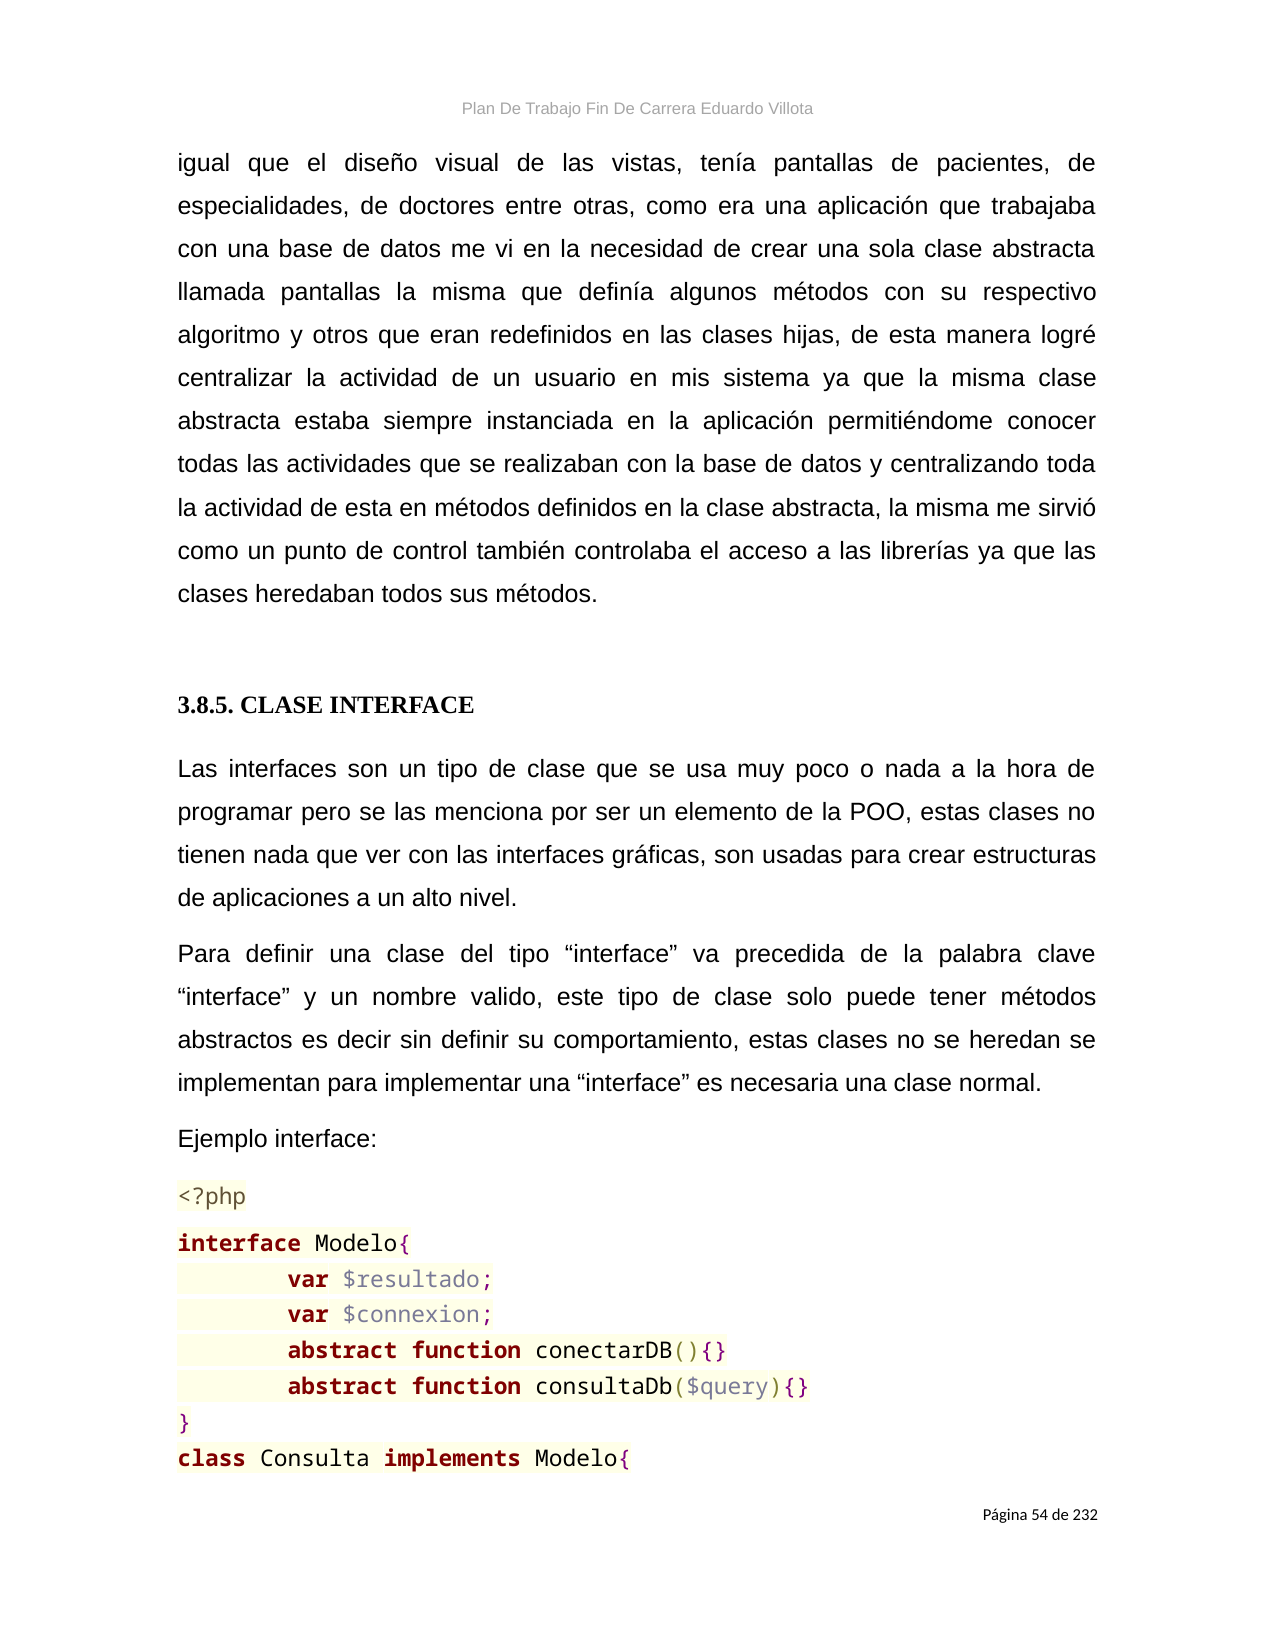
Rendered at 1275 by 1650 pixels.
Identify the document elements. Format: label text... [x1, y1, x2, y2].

text Las interfaces son un tipo de clase que se usa muy poco o nada a la hora de programar pero se las menciona por ser un elemento de la POO, estas clases no tienen nada que ver con las interfaces gráficas, son usadas para crear estructuras de aplicaciones a un alto nivel. [177, 754, 1098, 912]
text interface Modelo{ [177, 1227, 1098, 1258]
text <?php [177, 1180, 1098, 1211]
text abstract function conectarDB(){} [177, 1334, 1098, 1366]
text class Consulta implements Modelo{ [177, 1442, 1098, 1473]
text var $resultado; [177, 1262, 1098, 1294]
text Ejemplo interface: [177, 1124, 1098, 1153]
text 3.8.5. CLASE INTERFACE [177, 690, 1098, 719]
text var $connexion; [177, 1298, 1098, 1330]
text igual que el diseño visual de las vistas, tenía pantallas de pacientes, de especialidades, de doctores entre otras, como era una aplicación que trabajaba con una base de datos me vi en la necesidad de crear una sola clase abstracta llamada pantallas la misma que definía algunos métodos con su respectivo algoritmo y otros que eran redefinidos en las clases hijas, de esta manera logré centralizar la actividad de un usuario en mis sistema ya que la misma clase abstracta estaba siempre instanciada en la aplicación permitiéndome conocer todas las actividades que se realizaban con la base de datos y centralizando toda la actividad de esta en métodos definidos en la clase abstracta, la misma me sirvió como un punto de control también controlaba el acceso a las librerías ya que las clases heredaban todos sus métodos. [177, 148, 1098, 608]
text Para definir una clase del tipo “interface” va precedida de la palabra clave “interface” y un nombre valido, este tipo de clase solo puede tener métodos abstractos es decir sin definir su comportamiento, estas clases no se heredan se implementan para implementar una “interface” es necesaria una clase normal. [177, 939, 1098, 1097]
text } [177, 1406, 1098, 1437]
text abstract function consultaDb($query){} [177, 1370, 1098, 1402]
